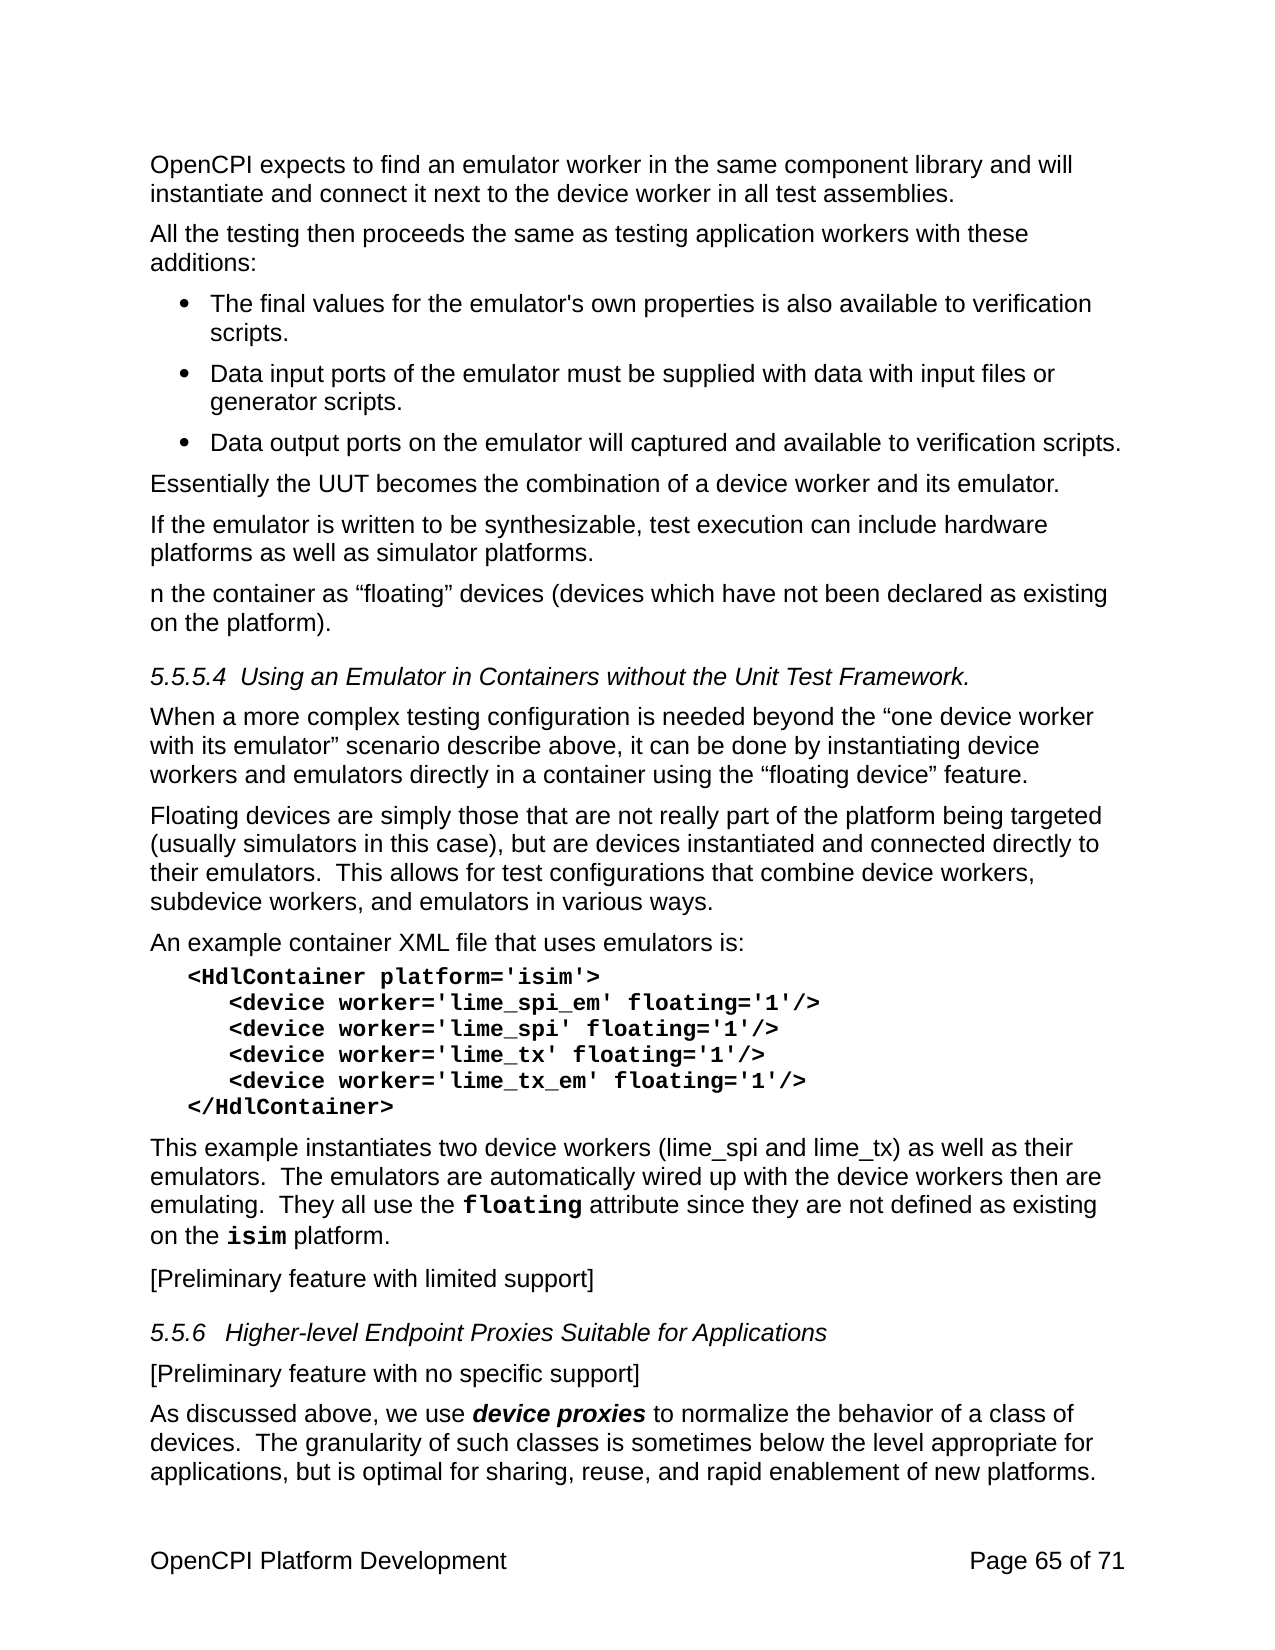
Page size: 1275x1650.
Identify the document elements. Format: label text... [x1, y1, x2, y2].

text [Preliminary feature with no specific support] [150, 1359, 1125, 1387]
list The final values for the emulator's own properties is also available to verification scripts. [180, 289, 1125, 347]
text <HdlContainer platform='isim'> <device worker='lime_spi_em' floating='1'/> <device worker='lime_spi' floating='1'/> <device worker='lime_tx' floating='1'/> <device worker='lime_tx_em' floating='1'/> </HdlContainer> [187, 965, 1125, 1121]
text n the container as “floating” devices (devices which have not been declared as existing on the platform). [150, 579, 1125, 637]
text Essentially the UUT becomes the combination of a device worker and its emulator. [150, 469, 1125, 498]
text [Preliminary feature with limited support] [150, 1264, 1125, 1293]
list Data input ports of the emulator must be supplied with data with input files or generator scripts. [180, 358, 1125, 416]
text An example container XML file that uses emulators is: [150, 928, 1125, 956]
subtitle Using an Emulator in Containers without the Unit Test Framework. [150, 662, 1125, 690]
text When a more complex testing configuration is needed beyond the “one device worker with its emulator” scenario describe above, it can be done by instantiating device workers and emulators directly in a container using the “floating device” feature. [150, 702, 1125, 789]
text OpenCPI expects to find an emulator worker in the same component library and will instantiate and connect it next to the device worker in all test assemblies. [150, 150, 1125, 207]
text All the testing then proceeds the same as testing application workers with these additions: [150, 219, 1125, 277]
subtitle Higher-level Endpoint Proxies Suitable for Applications [150, 1318, 1125, 1347]
text Floating devices are simply those that are not really part of the platform being targeted (usually simulators in this case), but are devices instantiated and connected directly to their emulators. This allows for test configurations that combine device workers, subdevice workers, and emulators in various ways. [150, 801, 1125, 916]
text As discussed above, we use device proxies to normalize the behavior of a class of devices. The granularity of such classes is sometimes below the level appropriate for applications, but is optimal for sharing, reuse, and rapid enablement of new platforms. [150, 1399, 1125, 1486]
text This example instantiates two device workers (lime_spi and lime_tx) as well as their emulators. The emulators are automatically wired up with the device workers then are emulating. They all use the floating attribute since they are not defined as existing on the isim platform. [150, 1133, 1125, 1252]
list Data output ports on the emulator will captured and available to verification scripts. [180, 428, 1125, 457]
text If the emulator is written to be synthesizable, test execution can include hardware platforms as well as simulator platforms. [150, 510, 1125, 567]
